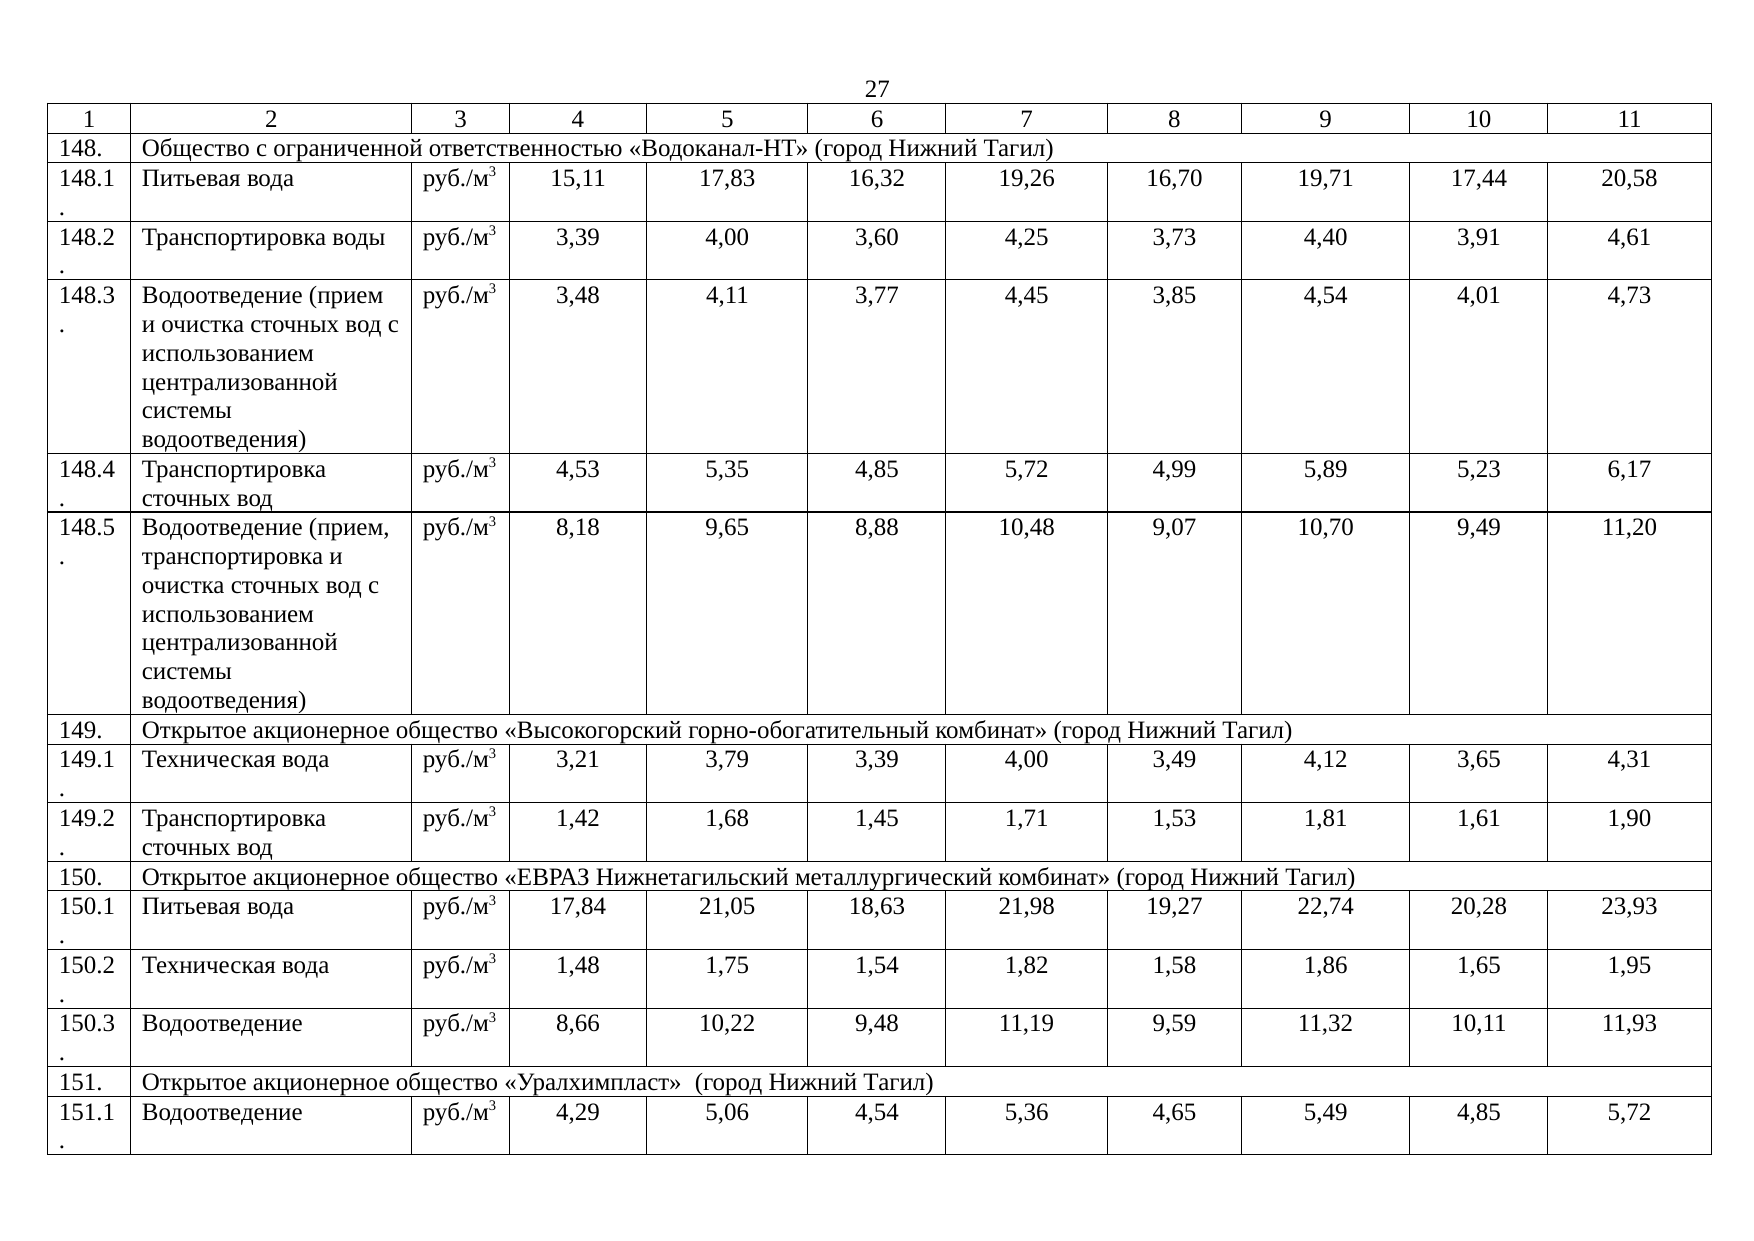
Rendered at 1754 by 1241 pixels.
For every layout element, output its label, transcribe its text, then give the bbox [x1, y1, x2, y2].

table_cell Техническая вода [131, 950, 411, 1007]
table_cell 3,77 [808, 280, 945, 453]
table_cell [48, 950, 130, 1007]
table_cell 5,35 [647, 454, 807, 511]
table_cell 1,86 [1242, 950, 1409, 1007]
table_cell руб./м3 [412, 891, 509, 949]
table_cell 3,48 [510, 280, 646, 453]
table_cell [1712, 453, 1754, 511]
table_cell Общество с ограниченной ответственностью «Водоканал-НТ» (город Нижний Тагил) [131, 134, 1711, 162]
table_cell 3,65 [1410, 745, 1547, 802]
table_cell 5,72 [1548, 1097, 1711, 1154]
table_cell 4,53 [510, 454, 646, 511]
table_cell 4,45 [946, 280, 1107, 453]
table_cell 9,07 [1108, 513, 1241, 714]
table_cell 10,48 [946, 513, 1107, 714]
table_cell 20,58 [1548, 163, 1711, 221]
table_cell 4,29 [510, 1097, 646, 1154]
table_cell руб./м3 [412, 163, 509, 221]
table_cell [48, 134, 130, 162]
table_cell Техническая вода [131, 745, 411, 802]
table_cell 3,79 [647, 745, 807, 802]
table_cell Водоотведение [131, 1009, 411, 1066]
table_cell 1,75 [647, 950, 807, 1007]
table_cell 9,48 [808, 1009, 945, 1066]
table_cell 1,95 [1548, 950, 1711, 1007]
table_cell 4,54 [808, 1097, 945, 1154]
table_cell 17,83 [647, 163, 807, 221]
table_cell [1712, 714, 1754, 743]
table_cell 11,20 [1548, 513, 1711, 714]
table_cell 1,90 [1548, 803, 1711, 861]
table_cell 19,26 [946, 163, 1107, 221]
table_cell [48, 1097, 130, 1154]
table_cell 23,93 [1548, 891, 1711, 949]
table_cell Транспортировка воды [131, 222, 411, 279]
table_cell [48, 454, 130, 511]
table_cell [1712, 1008, 1754, 1066]
table_cell 8,88 [808, 513, 945, 714]
table_cell 1,53 [1108, 803, 1241, 861]
table_cell 4,65 [1108, 1097, 1241, 1154]
table_cell 3,49 [1108, 745, 1241, 802]
table_cell 4,40 [1242, 222, 1409, 279]
table_cell 5,49 [1242, 1097, 1409, 1154]
table_header [1712, 103, 1754, 132]
table_cell [48, 280, 130, 453]
table_header 6 [808, 104, 945, 132]
table_cell 3,60 [808, 222, 945, 279]
table_cell 17,84 [510, 891, 646, 949]
table_cell [1712, 1096, 1754, 1154]
table_cell 3,39 [510, 222, 646, 279]
table_cell 10,11 [1410, 1009, 1547, 1066]
table_header 7 [946, 104, 1107, 132]
table_cell 4,54 [1242, 280, 1409, 453]
table_cell [1712, 133, 1754, 162]
table_cell Транспортировка сточных вод [131, 454, 411, 511]
table_header 9 [1242, 104, 1409, 132]
table_cell [48, 163, 130, 221]
table_cell Водоотведение (прием, транспортировка и очистка сточных вод с использованием централизованной системы водоотведения) [131, 513, 411, 714]
table_cell 4,85 [808, 454, 945, 511]
table_cell 1,58 [1108, 950, 1241, 1007]
table_cell 1,82 [946, 950, 1107, 1007]
table_cell руб./м3 [412, 950, 509, 1007]
table_cell [48, 745, 130, 802]
table_cell 3,73 [1108, 222, 1241, 279]
table_cell руб./м3 [412, 280, 509, 453]
table_cell 9,59 [1108, 1009, 1241, 1066]
table_cell 4,73 [1548, 280, 1711, 453]
table_cell 8,18 [510, 513, 646, 714]
table_header 11 [1548, 104, 1711, 132]
table_cell руб./м3 [412, 454, 509, 511]
table_cell 18,63 [808, 891, 945, 949]
table_cell [1712, 861, 1754, 890]
table_cell 11,93 [1548, 1009, 1711, 1066]
table_cell 4,25 [946, 222, 1107, 279]
table_cell 4,12 [1242, 745, 1409, 802]
table_cell Открытое акционерное общество «Уралхимпласт» (город Нижний Тагил) [131, 1067, 1711, 1096]
table_cell 21,98 [946, 891, 1107, 949]
table_cell 16,32 [808, 163, 945, 221]
table_cell Открытое акционерное общество «ЕВРАЗ Нижнетагильский металлургический комбинат» (город Нижний Тагил) [131, 862, 1711, 890]
table_cell 1,61 [1410, 803, 1547, 861]
table_cell [48, 715, 130, 743]
table_header 5 [647, 104, 807, 132]
table_cell [1712, 802, 1754, 861]
table_cell [48, 1067, 130, 1096]
table_cell 19,71 [1242, 163, 1409, 221]
table_cell 15,11 [510, 163, 646, 221]
table_cell [48, 1009, 130, 1066]
table_cell 1,65 [1410, 950, 1547, 1007]
table_cell Открытое акционерное общество «Высокогорский горно-обогатительный комбинат» (город Нижний Тагил) [131, 715, 1711, 743]
table_cell 1,71 [946, 803, 1107, 861]
table_header 10 [1410, 104, 1547, 132]
table_header 8 [1108, 104, 1241, 132]
table_header 2 [131, 104, 411, 132]
table_cell 22,74 [1242, 891, 1409, 949]
table_cell [48, 513, 130, 714]
table_cell 5,06 [647, 1097, 807, 1154]
table_cell 1,81 [1242, 803, 1409, 861]
table_cell 20,28 [1410, 891, 1547, 949]
table_cell 5,72 [946, 454, 1107, 511]
table_cell 8,66 [510, 1009, 646, 1066]
table_header 3 [412, 104, 509, 132]
table_cell 17,44 [1410, 163, 1547, 221]
table_cell 3,85 [1108, 280, 1241, 453]
table_cell 21,05 [647, 891, 807, 949]
table_cell 5,36 [946, 1097, 1107, 1154]
table_cell [48, 862, 130, 890]
table_cell 9,65 [647, 513, 807, 714]
table_cell [48, 222, 130, 279]
table_cell [1712, 890, 1754, 949]
table_cell Водоотведение (прием и очистка сточных вод с использованием централизованной системы водоотведения) [131, 280, 411, 453]
table_header 1 [48, 104, 130, 132]
table_cell 4,00 [946, 745, 1107, 802]
table_cell [48, 803, 130, 861]
table_cell руб./м3 [412, 1009, 509, 1066]
table_cell 10,22 [647, 1009, 807, 1066]
table_cell 4,11 [647, 280, 807, 453]
table_cell Питьевая вода [131, 163, 411, 221]
table_cell 19,27 [1108, 891, 1241, 949]
table_cell 4,00 [647, 222, 807, 279]
table_cell 1,45 [808, 803, 945, 861]
table_cell 3,21 [510, 745, 646, 802]
table_cell Водоотведение [131, 1097, 411, 1154]
table_cell 4,99 [1108, 454, 1241, 511]
table_cell [48, 891, 130, 949]
table_cell 1,68 [647, 803, 807, 861]
table_cell 3,91 [1410, 222, 1547, 279]
table_cell Транспортировка сточных вод [131, 803, 411, 861]
table_cell 1,54 [808, 950, 945, 1007]
table_cell руб./м3 [412, 1097, 509, 1154]
table_cell 4,31 [1548, 745, 1711, 802]
table_cell 5,89 [1242, 454, 1409, 511]
table_cell [1712, 162, 1754, 221]
table_cell 5,23 [1410, 454, 1547, 511]
table_cell [1712, 744, 1754, 802]
table_cell 16,70 [1108, 163, 1241, 221]
table_cell 11,19 [946, 1009, 1107, 1066]
table_cell [1712, 221, 1754, 279]
table_cell руб./м3 [412, 745, 509, 802]
table_cell 11,32 [1242, 1009, 1409, 1066]
table_cell руб./м3 [412, 513, 509, 714]
table_cell [1712, 511, 1754, 714]
table_header 4 [510, 104, 646, 132]
table_cell 4,85 [1410, 1097, 1547, 1154]
table_cell руб./м3 [412, 222, 509, 279]
table_cell 1,48 [510, 950, 646, 1007]
table_cell 3,39 [808, 745, 945, 802]
table_cell [1712, 1066, 1754, 1096]
table_cell Питьевая вода [131, 891, 411, 949]
table_cell 1,42 [510, 803, 646, 861]
table_cell 4,01 [1410, 280, 1547, 453]
table_cell 10,70 [1242, 513, 1409, 714]
table_cell 9,49 [1410, 513, 1547, 714]
table_cell 4,61 [1548, 222, 1711, 279]
table_cell [1712, 279, 1754, 453]
table_cell 6,17 [1548, 454, 1711, 511]
table_cell руб./м3 [412, 803, 509, 861]
table_cell [1712, 949, 1754, 1007]
